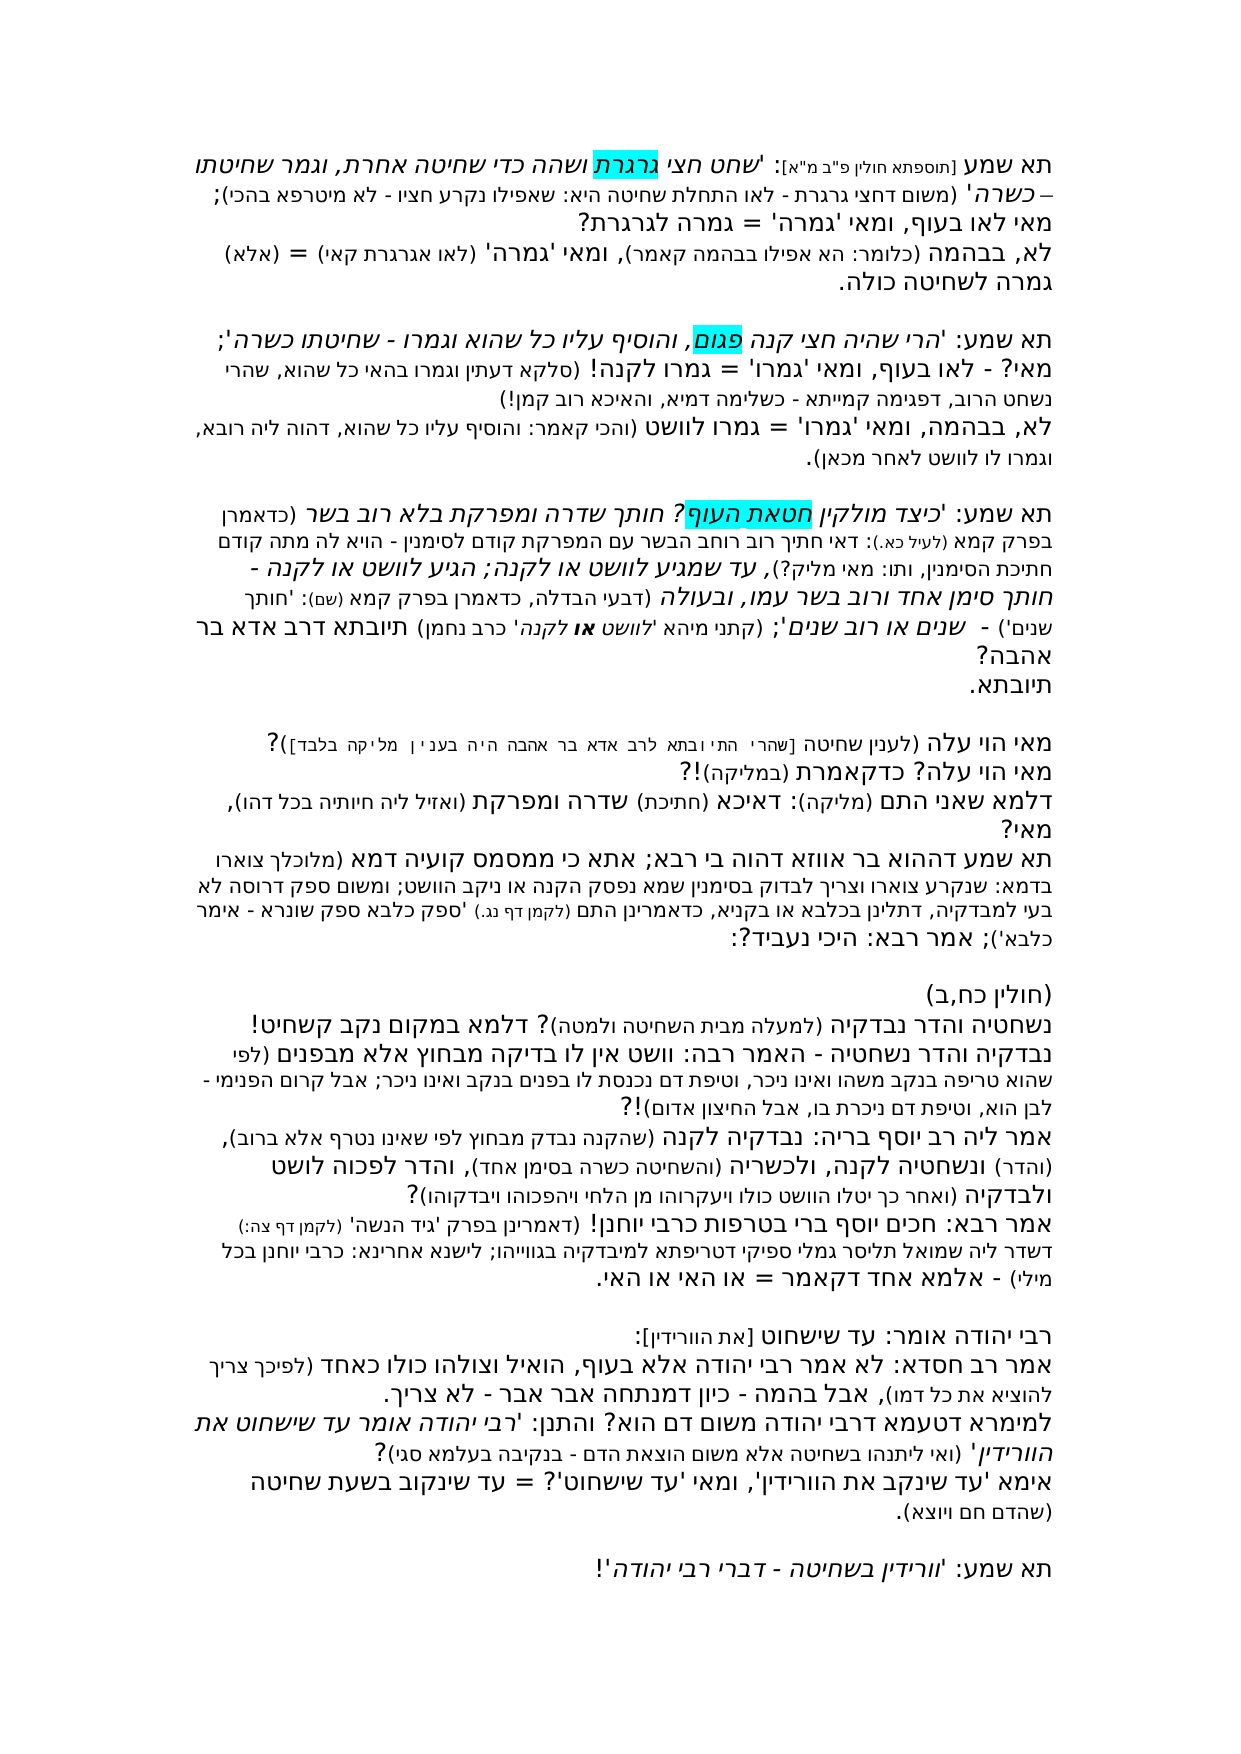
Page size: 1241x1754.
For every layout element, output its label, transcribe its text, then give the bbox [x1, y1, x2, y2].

text תיובתא. [187, 670, 1053, 699]
text נשחטיה והדר נבדקיה (למעלה מבית השחיטה ולמטה)? דלמא במקום נקב קשחיט! נבדקיה והדר נשחטיה - האמר רבה: וושט אין לו בדיקה מבחוץ אלא מבפנים (לפי שהוא טריפה בנקב משהו ואינו ניכר, וטיפת דם נכנסת לו בפנים בנקב ואינו ניכר; אבל קרום הפנימי - לבן הוא, וטיפת דם ניכרת בו, אבל החיצון אדום)!? [187, 1010, 1053, 1122]
text (חולין כח,ב) [187, 981, 1053, 1010]
text למימרא דטעמא דרבי יהודה משום דם הוא? והתנן: 'רבי יהודה אומר עד שישחוט את הוורידין' (ואי ליתנהו בשחיטה אלא משום הוצאת הדם - בנקיבה בעלמא סגי)? [187, 1409, 1053, 1467]
text מאי הוי עלה? כדקאמרת (במליקה)!? [187, 757, 1053, 786]
text תא שמע [תוספתא חולין פ"ב מ"א]: 'שחט חצי גרגרת ושהה כדי שחיטה אחרת, וגמר שחיטתו – כשרה' (משום דחצי גרגרת - לאו התחלת שחיטה היא: שאפילו נקרע חציו - לא מיטרפא בהכי); מאי לאו בעוף, ומאי 'גמרה' = גמרה לגרגרת? [187, 150, 1053, 238]
text תא שמע: 'הרי שהיה חצי קנה פגום, והוסיף עליו כל שהוא וגמרו - שחיטתו כשרה'; מאי? - לאו בעוף, ומאי 'גמרו' = גמרו לקנה! (סלקא דעתין וגמרו בהאי כל שהוא, שהרי נשחט הרוב, דפגימה קמייתא - כשלימה דמיא, והאיכא רוב קמן!) [187, 325, 1053, 412]
text דלמא שאני התם (מליקה): דאיכא (חתיכת) שדרה ומפרקת (ואזיל ליה חיותיה בכל דהו), מאי? [187, 786, 1053, 845]
text רבי יהודה אומר: עד שישחוט [את הוורידין]: [187, 1321, 1053, 1350]
text אימא 'עד שינקב את הוורידין', ומאי 'עד שישחוט'? = עד שינקוב בשעת שחיטה (שהדם חם ויוצא). [187, 1467, 1053, 1525]
text לא, בבהמה (כלומר: הא אפילו בבהמה קאמר), ומאי 'גמרה' (לאו אגרגרת קאי) = (אלא) גמרה לשחיטה כולה. [187, 238, 1053, 296]
text תא שמע דההוא בר אווזא דהוה בי רבא; אתא כי ממסמס קועיה דמא (מלוכלך צוארו בדמא: שנקרע צוארו וצריך לבדוק בסימנין שמא נפסק הקנה או ניקב הוושט; ומשום ספק דרוסה לא בעי למבדקיה, דתלינן בכלבא או בקניא, כדאמרינן התם (לקמן דף נג.) 'ספק כלבא ספק שונרא - אימר כלבא'); אמר רבא: היכי נעביד?: [187, 845, 1053, 952]
text מאי הוי עלה (לענין שחיטה [שהרי התיובתא לרב אדא בר אהבה היה בענין מליקה בלבד])? [187, 728, 1053, 757]
text אמר רבא: חכים יוסף ברי בטרפות כרבי יוחנן! (דאמרינן בפרק 'גיד הנשה' (לקמן דף צה:) דשדר ליה שמואל תליסר גמלי ספיקי דטריפתא למיבדקיה בגווייהו; לישנא אחרינא: כרבי יוחנן בכל מילי) - אלמא אחד דקאמר = או האי או האי. [187, 1209, 1053, 1292]
text תא שמע: 'כיצד מולקין חטאת העוף? חותך שדרה ומפרקת בלא רוב בשר (כדאמרן בפרק קמא (לעיל כא.): דאי חתיך רוב רוחב הבשר עם המפרקת קודם לסימנין - הויא לה מתה קודם חתיכת הסימנין, ותו: מאי מליק?), עד שמגיע לוושט או לקנה; הגיע לוושט או לקנה - חותך סימן אחד ורוב בשר עמו, ובעולה (דבעי הבדלה, כדאמרן בפרק קמא (שם): 'חותך שנים') - שנים או רוב שנים'; (קתני מיהא 'לוושט או לקנה' כרב נחמן) תיובתא דרב אדא בר אהבה? [187, 499, 1053, 670]
text אמר ליה רב יוסף בריה: נבדקיה לקנה (שהקנה נבדק מבחוץ לפי שאינו נטרף אלא ברוב), (והדר) ונשחטיה לקנה, ולכשריה (והשחיטה כשרה בסימן אחד), והדר לפכוה לושט ולבדקיה (ואחר כך יטלו הוושט כולו ויעקרוהו מן הלחי ויהפכוהו ויבדקוהו)? [187, 1122, 1053, 1209]
text לא, בבהמה, ומאי 'גמרו' = גמרו לוושט (והכי קאמר: והוסיף עליו כל שהוא, דהוה ליה רובא, וגמרו לו לוושט לאחר מכאן). [187, 412, 1053, 471]
text אמר רב חסדא: לא אמר רבי יהודה אלא בעוף, הואיל וצולהו כולו כאחד (לפיכך צריך להוציא את כל דמו), אבל בהמה - כיון דמנתחה אבר אבר - לא צריך. [187, 1350, 1053, 1409]
text תא שמע: 'וורידין בשחיטה - דברי רבי יהודה'! [187, 1554, 1053, 1583]
